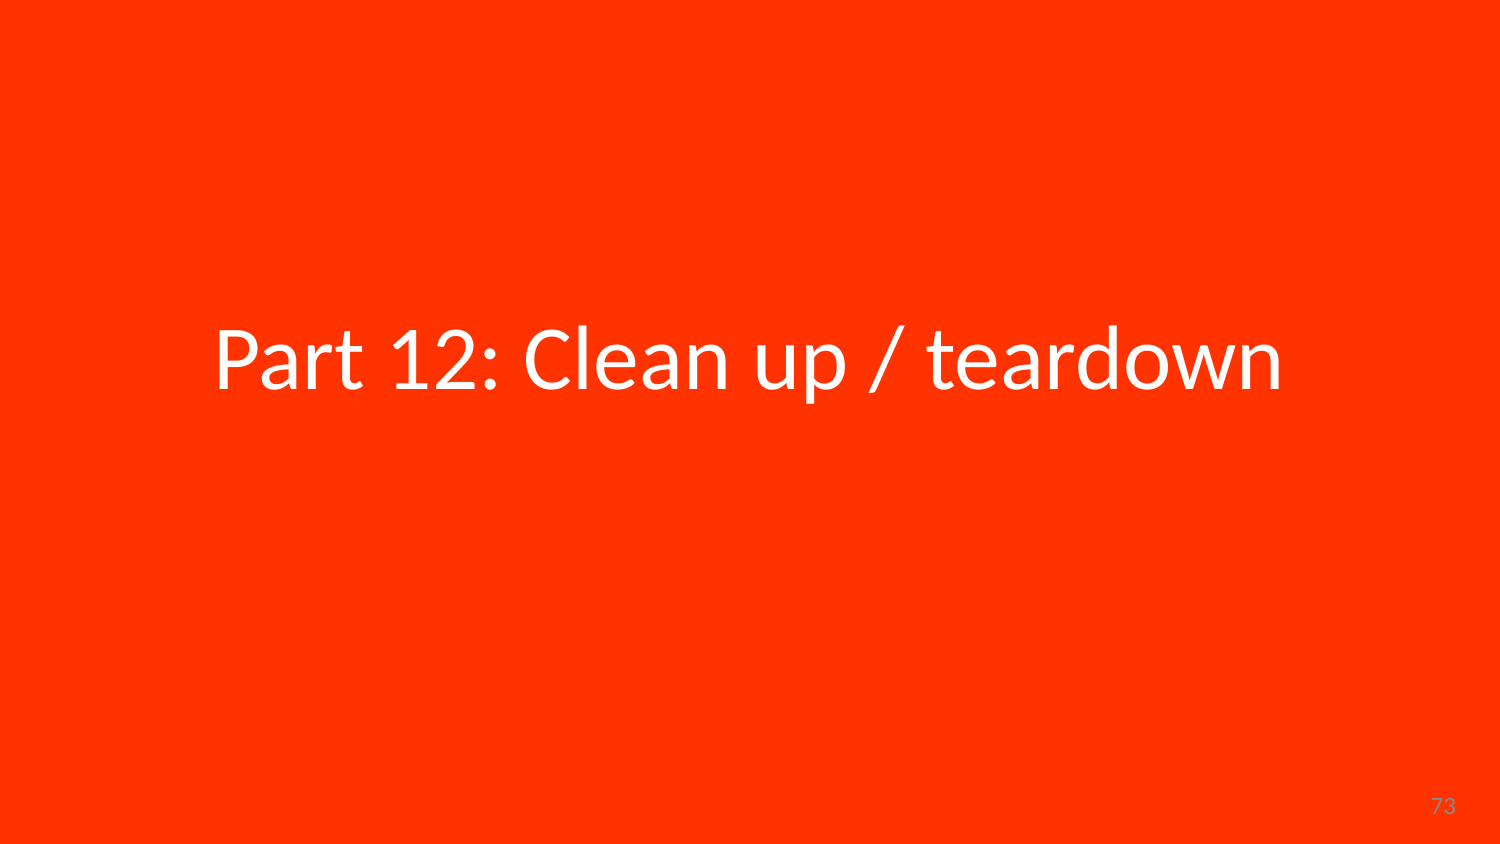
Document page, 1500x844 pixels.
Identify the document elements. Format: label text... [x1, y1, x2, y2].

title Part 12: Clean up / teardown [112, 262, 1388, 443]
text_box 73 [1415, 782, 1500, 828]
